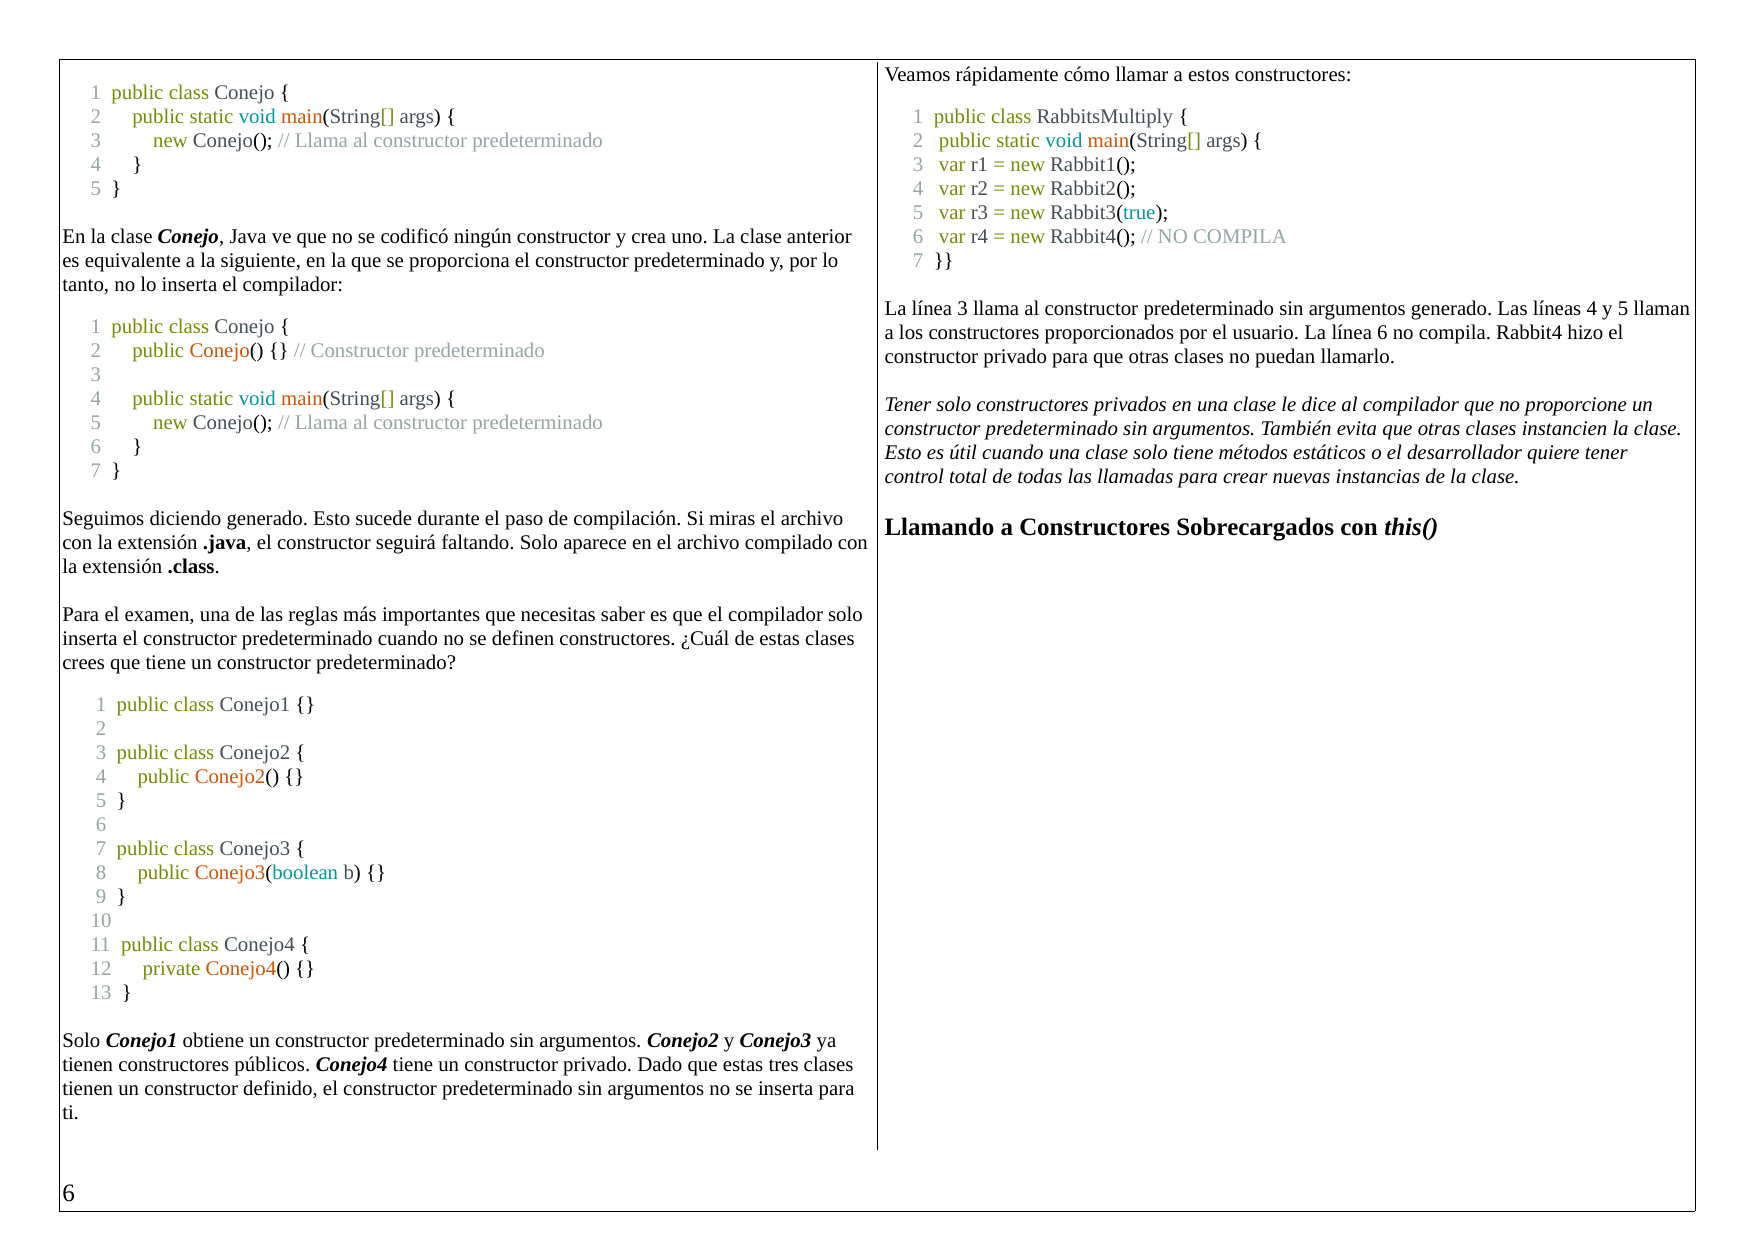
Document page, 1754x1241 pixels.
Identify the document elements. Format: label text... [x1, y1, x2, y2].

text Seguimos diciendo generado. Esto sucede durante el paso de compilación. Si miras el archivo con la extensión .java, el constructor seguirá faltando. Solo aparece en el archivo compilado con la extensión .class. [62, 506, 869, 578]
text Solo Conejo1 obtiene un constructor predeterminado sin argumentos. Conejo2 y Conejo3 ya tienen constructores públicos. Conejo4 tiene un constructor privado. Dado que estas tres clases tienen un constructor definido, el constructor predeterminado sin argumentos no se inserta para ti. [62, 1028, 869, 1124]
text Llamando a Constructores Sobrecargados con this() [884, 512, 1692, 541]
text Para el examen, una de las reglas más importantes que necesitas saber es que el compilador solo inserta el constructor predeterminado cuando no se definen constructores. ¿Cuál de estas clases crees que tiene un constructor predeterminado? [62, 602, 869, 674]
text En la clase Conejo, Java ve que no se codificó ningún constructor y crea uno. La clase anterior es equivalente a la siguiente, en la que se proporciona el constructor predeterminado y, por lo tanto, no lo inserta el compilador: [62, 224, 869, 296]
text Veamos rápidamente cómo llamar a estos constructores: [884, 62, 1692, 86]
text Tener solo constructores privados en una clase le dice al compilador que no proporcione un constructor predeterminado sin argumentos. También evita que otras clases instancien la clase. Esto es útil cuando una clase solo tiene métodos estáticos o el desarrollador quiere tener control total de todas las llamadas para crear nuevas instancias de la clase. [884, 392, 1692, 488]
text La línea 3 llama al constructor predeterminado sin argumentos generado. Las líneas 4 y 5 llaman a los constructores proporcionados por el usuario. La línea 6 no compila. Rabbit4 hizo el constructor privado para que otras clases no puedan llamarlo. [884, 296, 1692, 368]
